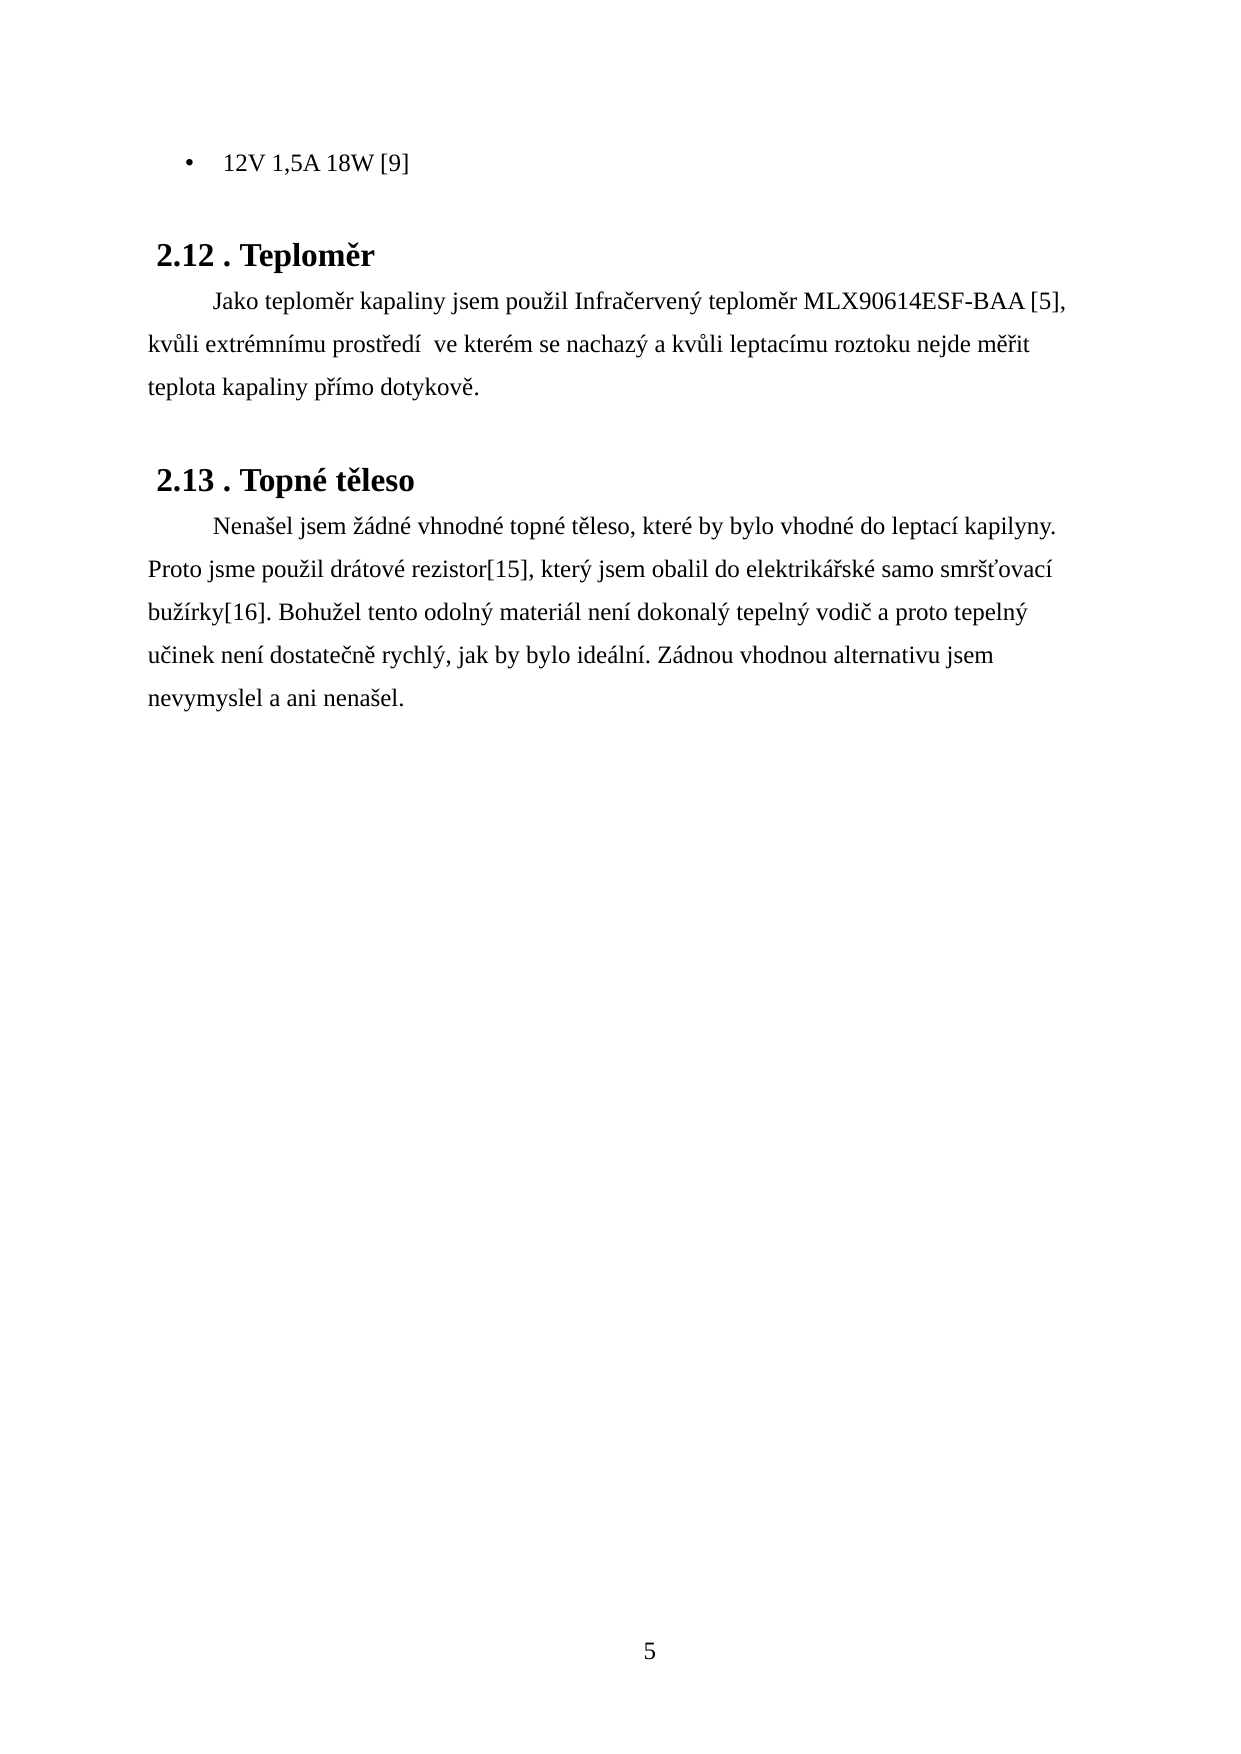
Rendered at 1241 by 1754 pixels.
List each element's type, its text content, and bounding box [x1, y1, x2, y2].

text Nenašel jsem žádné vhnodné topné těleso, které by bylo vhodné do leptací kapilyny. Proto jsme použil drátové rezistor[15], který jsem obalil do elektrikářské samo smršťovací bužírky[16]. Bohužel tento odolný materiál není dokonalý tepelný vodič a proto tepelný učinek není dostatečně rychlý, jak by bylo ideální. Zádnou vhodnou alternativu jsem nevymyslel a ani nenašel. [148, 511, 1093, 712]
text Jako teploměr kapaliny jsem použil Infračervený teploměr MLX90614ESF-BAA [5], kvůli extrémnímu prostředí ve kterém se nachazý a kvůli leptacímu roztoku nejde měřit teplota kapaliny přímo dotykově. [148, 286, 1093, 401]
subtitle Topné těleso [148, 460, 1093, 498]
subtitle Teploměr [148, 235, 1093, 273]
list 12V 1,5A 18W [9] [185, 148, 1093, 176]
